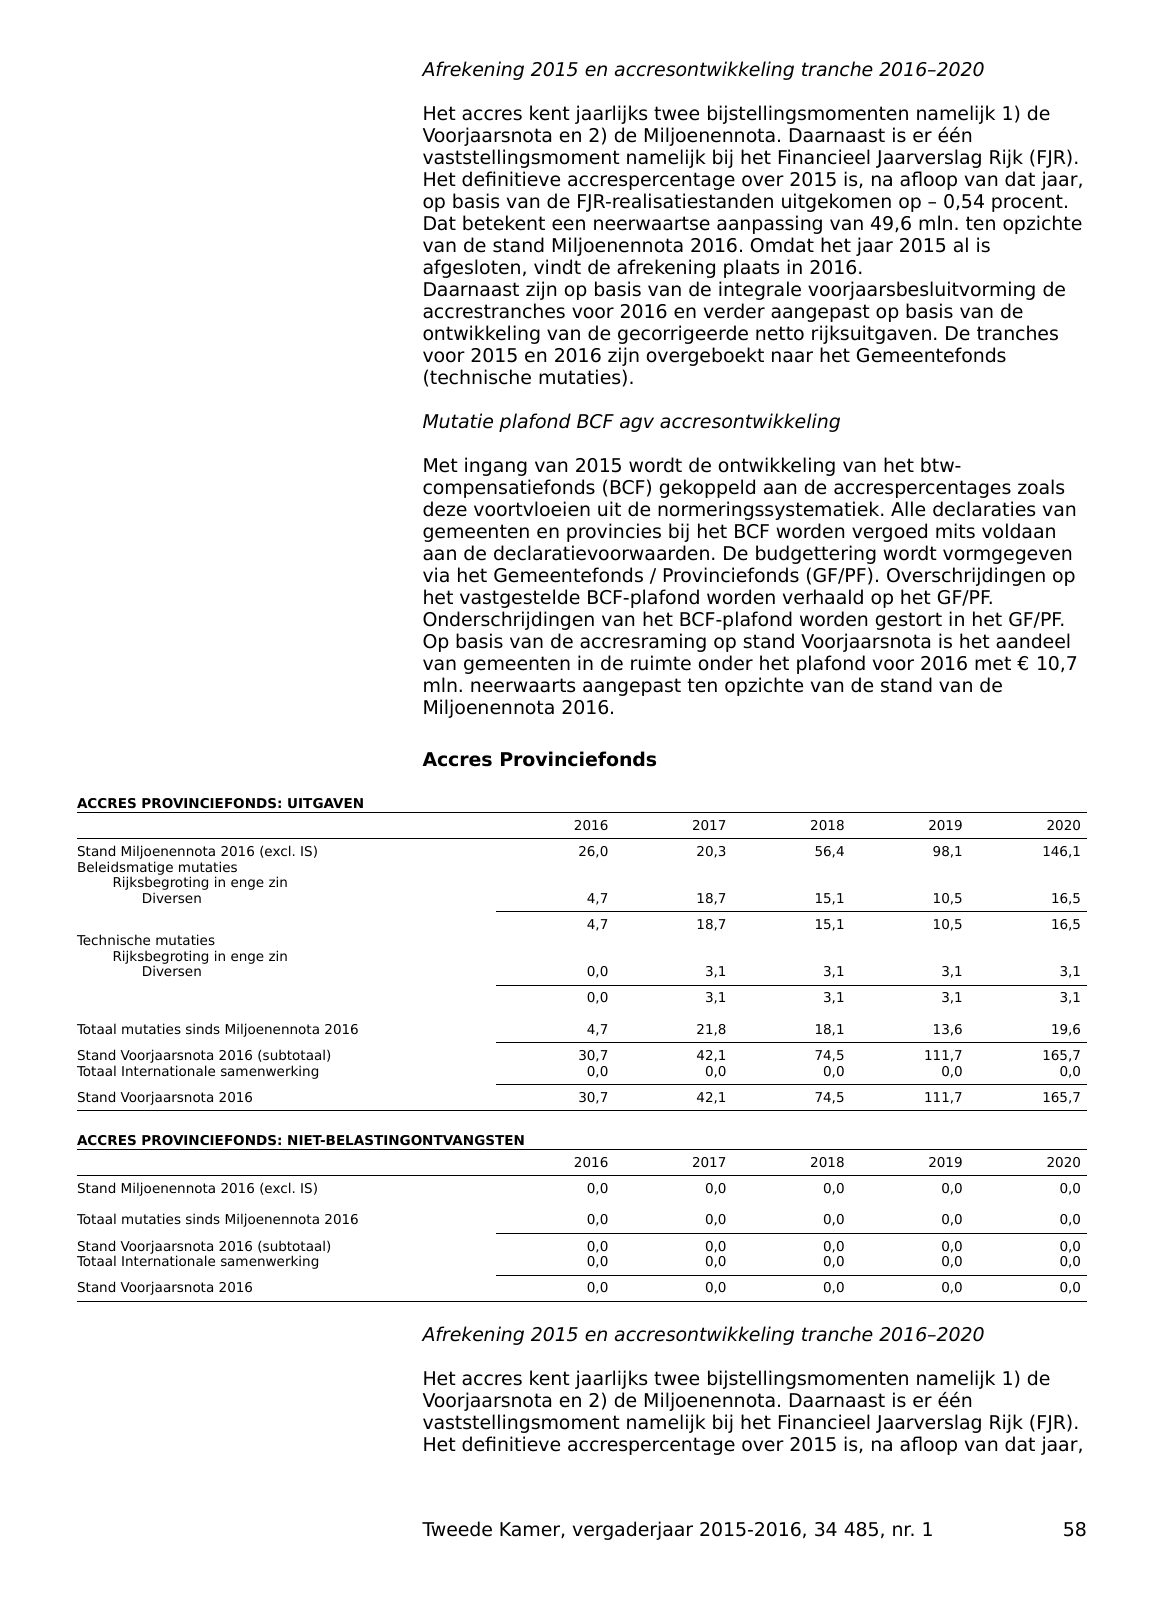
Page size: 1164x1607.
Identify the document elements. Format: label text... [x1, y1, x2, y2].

table_cell 0,0 [496, 1276, 614, 1301]
table_cell 0,0 [969, 1254, 1087, 1274]
table_cell 0,0 [732, 1176, 850, 1196]
table_cell 2018 [732, 813, 850, 838]
table_cell [732, 1006, 850, 1022]
table_cell 0,0 [850, 1064, 968, 1084]
table_cell 3,1 [850, 986, 968, 1006]
table_cell 0,0 [850, 1234, 968, 1254]
table_cell 0,0 [732, 1254, 850, 1274]
table_cell 0,0 [732, 1276, 850, 1301]
table_cell 0,0 [969, 1064, 1087, 1084]
table_cell [77, 813, 106, 838]
table_cell [969, 1196, 1087, 1212]
table_cell Diversen [136, 964, 496, 984]
table_cell 0,0 [850, 1212, 968, 1233]
table_cell [969, 859, 1087, 875]
table_cell [614, 949, 732, 964]
table_cell 0,0 [496, 1064, 614, 1084]
table_cell [732, 933, 850, 948]
table_cell [77, 911, 106, 933]
table_cell 165,7 [969, 1043, 1087, 1064]
table_cell [614, 875, 732, 891]
table_cell 146,1 [969, 839, 1087, 859]
text Daarnaast zijn op basis van de integrale voorjaarsbesluitvorming de accrestranches voor 2016 en verder aangepast op basis van de ontwikkeling van de gecorrigeerde netto rijksuitgaven. De tranches voor 2015 en 2016 zijn overgeboekt naar het Gemeentefonds (technische mutaties). [422, 279, 1087, 389]
table_cell [106, 1196, 136, 1212]
table_cell Stand Voorjaarsnota 2016 [77, 1275, 496, 1301]
table_cell 111,7 [850, 1085, 968, 1110]
text Het accres kent jaarlijks twee bijstellingsmomenten namelijk 1) de Voorjaarsnota en 2) de Miljoenennota. Daarnaast is er één vaststellingsmoment namelijk bij het Financieel Jaarverslag Rijk (FJR). Het definitieve accrespercentage over 2015 is, na afloop van dat jaar, op basis van de FJR-realisatiestanden uitgekomen op – 0,54 procent. Dat betekent een neerwaartse aanpassing van 49,6 mln. ten opzichte van de stand Miljoenennota 2016. Omdat het jaar 2015 al is afgesloten, vindt de afrekening plaats in 2016. [422, 103, 1087, 279]
table_cell 0,0 [496, 1176, 614, 1196]
table_cell Totaal mutaties sinds Miljoenennota 2016 [77, 1212, 496, 1233]
subtitle Afrekening 2015 en accresontwikkeling tranche 2016–2020 [422, 1324, 1087, 1346]
table_cell 0,0 [614, 1254, 732, 1274]
table_cell [969, 1006, 1087, 1022]
table_cell Totaal mutaties sinds Miljoenennota 2016 [77, 1022, 496, 1042]
table_cell [106, 1006, 136, 1022]
table_cell [77, 1196, 106, 1212]
table_cell 20,3 [614, 839, 732, 859]
table_cell 0,0 [732, 1234, 850, 1254]
table_cell 42,1 [614, 1043, 732, 1064]
table_cell 0,0 [614, 1212, 732, 1233]
table_cell [614, 859, 732, 875]
table_cell 10,5 [850, 912, 968, 933]
table_cell [106, 813, 136, 838]
table_cell [77, 875, 106, 891]
table_cell 0,0 [496, 1234, 614, 1254]
table_cell [106, 911, 136, 933]
table_cell [969, 949, 1087, 964]
table_cell [77, 985, 106, 1006]
table_cell Rijksbegroting in enge zin [106, 949, 496, 964]
table_cell [850, 1006, 968, 1022]
table_cell [496, 1006, 614, 1022]
table_cell [136, 813, 496, 838]
table_cell [732, 1196, 850, 1212]
table_cell [732, 875, 850, 891]
table_cell 18,1 [732, 1022, 850, 1042]
table_cell 16,5 [969, 891, 1087, 911]
table_cell 0,0 [969, 1212, 1087, 1233]
table_cell 0,0 [850, 1276, 968, 1301]
table_cell [969, 933, 1087, 948]
table_cell [614, 1196, 732, 1212]
table_cell Stand Voorjaarsnota 2016 (subtotaal) [77, 1042, 496, 1064]
text Het accres kent jaarlijks twee bijstellingsmomenten namelijk 1) de Voorjaarsnota en 2) de Miljoenennota. Daarnaast is er één vaststellingsmoment namelijk bij het Financieel Jaarverslag Rijk (FJR). Het definitieve accrespercentage over 2015 is, na afloop van dat jaar, [422, 1368, 1087, 1456]
table_cell 2017 [614, 1150, 732, 1175]
table_cell [969, 875, 1087, 891]
table_cell 2018 [732, 1150, 850, 1175]
table_cell [77, 949, 106, 964]
table_cell [850, 875, 968, 891]
subtitle Accres Provinciefonds [422, 749, 1087, 771]
table_cell [614, 1006, 732, 1022]
table_cell 0,0 [969, 1234, 1087, 1254]
table_cell 0,0 [732, 1064, 850, 1084]
table_cell 26,0 [496, 839, 614, 859]
table_cell 0,0 [850, 1254, 968, 1274]
table_cell 42,1 [614, 1085, 732, 1110]
table_cell 15,1 [732, 912, 850, 933]
table_cell Technische mutaties [77, 933, 496, 948]
table_cell [77, 891, 106, 911]
table_cell 98,1 [850, 839, 968, 859]
table_cell Totaal Internationale samenwerking [77, 1254, 496, 1274]
table_cell 2020 [969, 1150, 1087, 1175]
table_cell 3,1 [969, 986, 1087, 1006]
table_cell 4,7 [496, 1022, 614, 1042]
table_cell [850, 933, 968, 948]
table_cell [496, 875, 614, 891]
table_cell [106, 985, 136, 1006]
table_cell [496, 933, 614, 948]
table_cell 18,7 [614, 912, 732, 933]
subtitle Afrekening 2015 en accresontwikkeling tranche 2016–2020 [422, 59, 1087, 81]
table_cell 0,0 [496, 1254, 614, 1274]
table_cell Rijksbegroting in enge zin [106, 875, 496, 891]
table_cell [136, 1006, 496, 1022]
table_cell 0,0 [969, 1176, 1087, 1196]
table_cell Stand Miljoenennota 2016 (excl. IS) [77, 839, 496, 859]
table_cell 0,0 [496, 1212, 614, 1233]
table_cell 0,0 [732, 1212, 850, 1233]
table_cell 10,5 [850, 891, 968, 911]
table_cell 13,6 [850, 1022, 968, 1042]
table_cell 0,0 [614, 1176, 732, 1196]
table_cell 3,1 [614, 964, 732, 984]
table_cell 56,4 [732, 839, 850, 859]
table_cell [732, 859, 850, 875]
table_cell 2020 [969, 813, 1087, 838]
table_cell Stand Voorjaarsnota 2016 (subtotaal) [77, 1233, 496, 1254]
table_cell [77, 964, 106, 984]
table_cell [136, 1196, 496, 1212]
table_cell 0,0 [496, 964, 614, 984]
table_cell 2016 [496, 813, 614, 838]
table_cell Stand Voorjaarsnota 2016 [77, 1084, 496, 1110]
table_cell 19,6 [969, 1022, 1087, 1042]
table_cell 2016 [496, 1150, 614, 1175]
table_cell 18,7 [614, 891, 732, 911]
table_cell [732, 949, 850, 964]
table_cell 16,5 [969, 912, 1087, 933]
table_cell 3,1 [850, 964, 968, 984]
table_cell [614, 933, 732, 948]
table_cell Stand Miljoenennota 2016 (excl. IS) [77, 1176, 496, 1196]
table_cell [496, 949, 614, 964]
table_cell [136, 1150, 496, 1175]
table_cell 0,0 [614, 1234, 732, 1254]
table_cell [77, 1006, 106, 1022]
table_cell 0,0 [850, 1176, 968, 1196]
table_cell 165,7 [969, 1085, 1087, 1110]
table_cell [850, 949, 968, 964]
table_cell 0,0 [969, 1276, 1087, 1301]
table_cell 30,7 [496, 1043, 614, 1064]
subtitle Mutatie plafond BCF agv accresontwikkeling [422, 411, 1087, 433]
table_cell [106, 1150, 136, 1175]
table_cell 74,5 [732, 1085, 850, 1110]
table_cell 3,1 [732, 964, 850, 984]
table_cell 3,1 [732, 986, 850, 1006]
table_cell 111,7 [850, 1043, 968, 1064]
table_cell 15,1 [732, 891, 850, 911]
table_cell 30,7 [496, 1085, 614, 1110]
table_cell [136, 911, 496, 933]
table_cell [106, 964, 136, 984]
table_cell 0,0 [614, 1276, 732, 1301]
table_cell Diversen [136, 891, 496, 911]
table_cell [496, 1196, 614, 1212]
table_cell 3,1 [969, 964, 1087, 984]
table_cell 2017 [614, 813, 732, 838]
table_cell 3,1 [614, 986, 732, 1006]
table_cell 0,0 [614, 1064, 732, 1084]
table_cell [136, 985, 496, 1006]
table_cell [496, 859, 614, 875]
table_cell 21,8 [614, 1022, 732, 1042]
table_cell [850, 859, 968, 875]
table_cell [77, 1150, 106, 1175]
table_cell 4,7 [496, 891, 614, 911]
table_cell 0,0 [496, 986, 614, 1006]
table_cell 4,7 [496, 912, 614, 933]
table_cell 74,5 [732, 1043, 850, 1064]
table_cell [106, 891, 136, 911]
table_cell [850, 1196, 968, 1212]
table_cell 2019 [850, 1150, 968, 1175]
table_cell Beleidsmatige mutaties [77, 859, 496, 875]
table_header ACCRES PROVINCIEFONDS: NIET-BELASTINGONTVANGSTEN [77, 1133, 1087, 1149]
table_cell Totaal Internationale samenwerking [77, 1064, 496, 1084]
table_header ACCRES PROVINCIEFONDS: UITGAVEN [77, 796, 1087, 812]
text Met ingang van 2015 wordt de ontwikkeling van het btw-compensatiefonds (BCF) gekoppeld aan de accrespercentages zoals deze voortvloeien uit de normeringssystematiek. Alle declaraties van gemeenten en provincies bij het BCF worden vergoed mits voldaan aan de declaratievoorwaarden. De budgettering wordt vormgegeven via het Gemeentefonds / Provinciefonds (GF/PF). Overschrijdingen op het vastgestelde BCF-plafond worden verhaald op het GF/PF. Onderschrijdingen van het BCF-plafond worden gestort in het GF/PF. Op basis van de accresraming op stand Voorjaarsnota is het aandeel van gemeenten in de ruimte onder het plafond voor 2016 met € 10,7 mln. neerwaarts aangepast ten opzichte van de stand van de Miljoenennota 2016. [422, 455, 1087, 719]
table_cell 2019 [850, 813, 968, 838]
